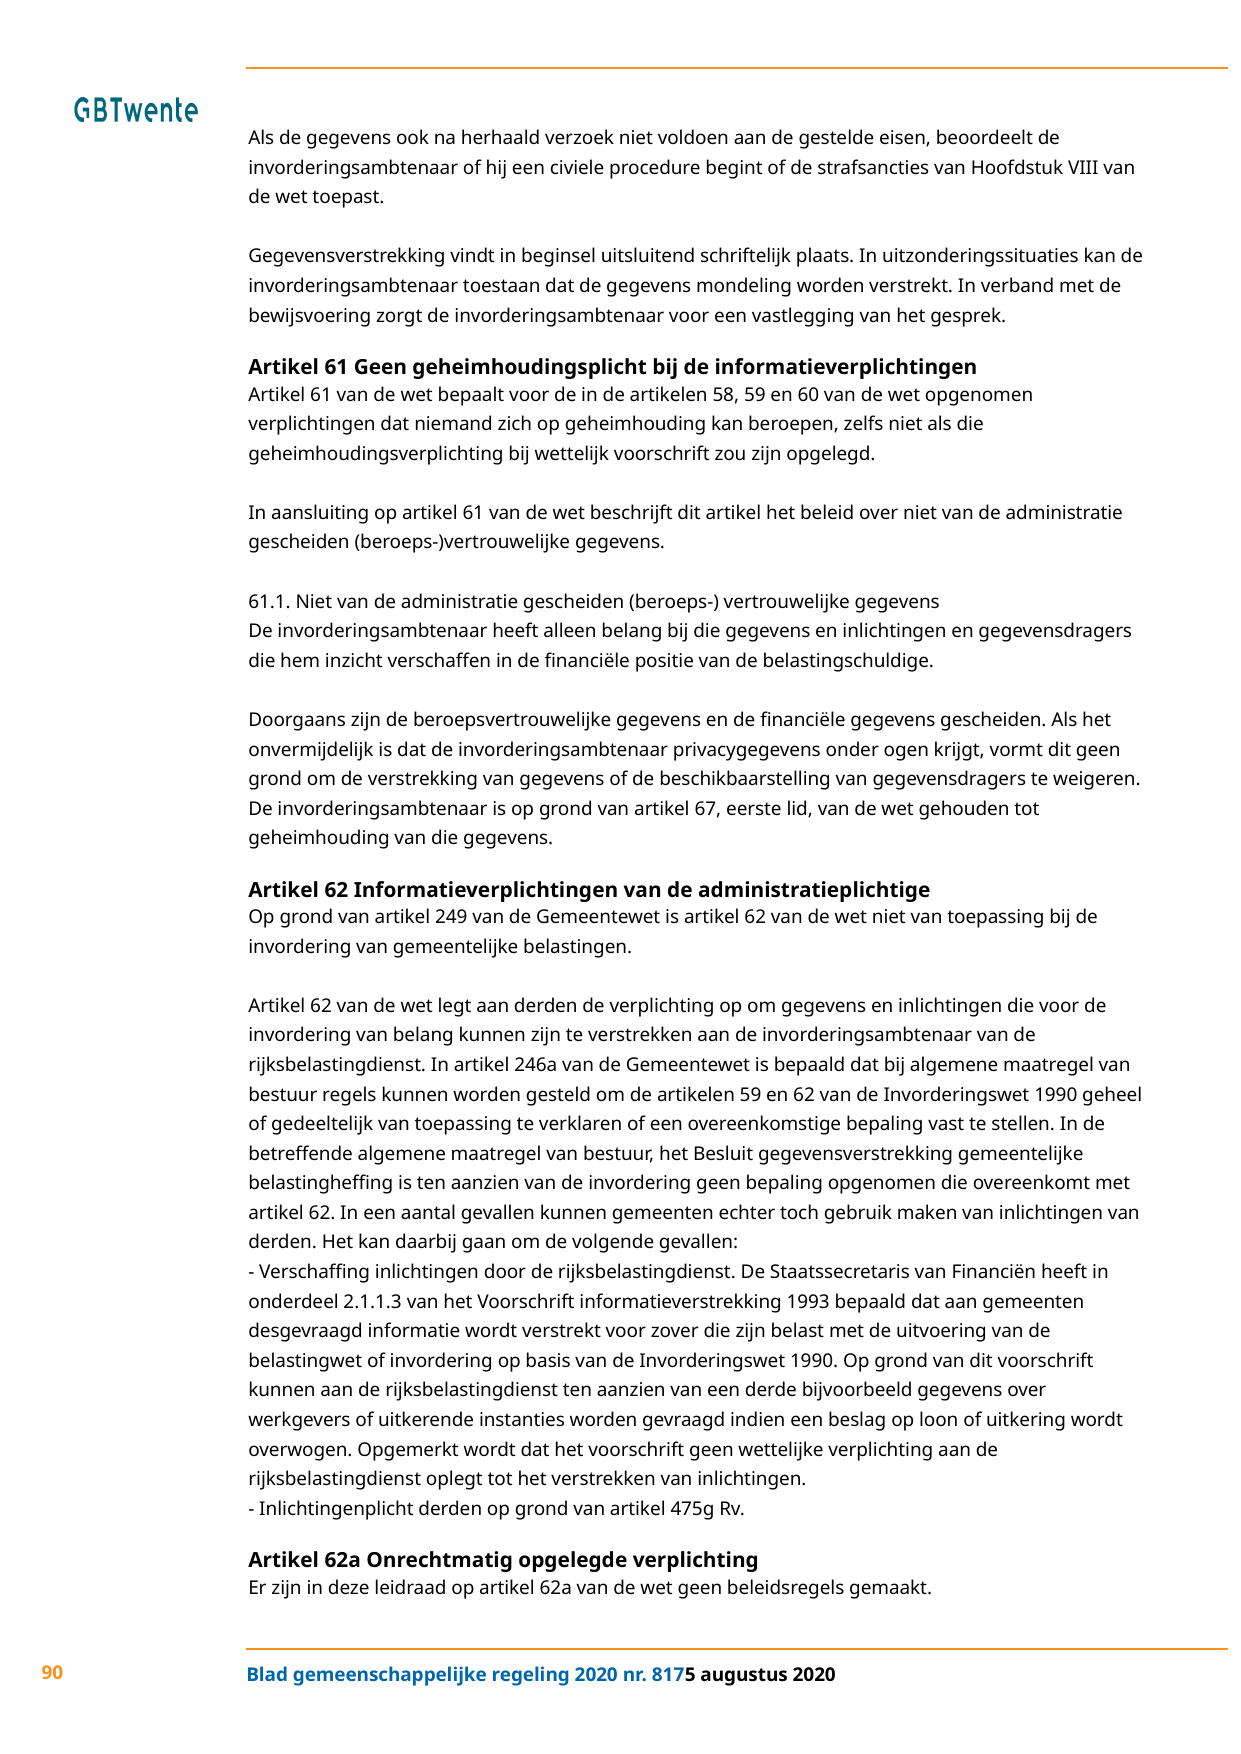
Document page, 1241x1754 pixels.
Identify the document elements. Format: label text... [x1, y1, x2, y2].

text In aansluiting op artikel 61 van de wet beschrijft dit artikel het beleid over niet van de administratie gescheiden (beroeps-)vertrouwelijke gegevens. [248, 499, 1152, 554]
text Artikel 61 Geen geheimhoudingsplicht bij de informatieverplichtingen [248, 352, 1152, 381]
text Als de gegevens ook na herhaald verzoek niet voldoen aan de gestelde eisen, beoordeelt de invorderingsambtenaar of hij een civiele procedure begint of de strafsancties van Hoofdstuk VIII van de wet toepast. [248, 124, 1152, 209]
text De invorderingsambtenaar heeft alleen belang bij die gegevens en inlichtingen en gegevensdragers die hem inzicht verschaffen in de financiële positie van de belastingschuldige. [248, 617, 1152, 673]
text Doorgaans zijn de beroepsvertrouwelijke gegevens en de financiële gegevens gescheiden. Als het onvermijdelijk is dat de invorderingsambtenaar privacygegevens onder ogen krijgt, vormt dit geen grond om de verstrekking van gegevens of de beschikbaarstelling van gegevensdragers te weigeren. De invorderingsambtenaar is op grond van artikel 67, eerste lid, van de wet gehouden tot geheimhouding van die gegevens. [248, 706, 1152, 850]
text Er zijn in deze leidraad op artikel 62a van de wet geen beleidsregels gemaakt. [248, 1574, 1152, 1599]
text Artikel 62 van de wet legt aan derden de verplichting op om gegevens en inlichtingen die voor de invordering van belang kunnen zijn te verstrekken aan de invorderingsambtenaar van de rijksbelastingdienst. In artikel 246a van de Gemeentewet is bepaald dat bij algemene maatregel van bestuur regels kunnen worden gesteld om de artikelen 59 en 62 van de Invorderingswet 1990 geheel of gedeeltelijk van toepassing te verklaren of een overeenkomstige bepaling vast te stellen. In de betreffende algemene maatregel van bestuur, het Besluit gegevensverstrekking gemeentelijke belastingheffing is ten aanzien van de invordering geen bepaling opgenomen die overeenkomt met artikel 62. In een aantal gevallen kunnen gemeenten echter toch gebruik maken van inlichtingen van derden. Het kan daarbij gaan om de volgende gevallen: [248, 992, 1152, 1254]
text - Verschaffing inlichtingen door de rijksbelastingdienst. De Staatssecretaris van Financiën heeft in onderdeel 2.1.1.3 van het Voorschrift informatieverstrekking 1993 bepaald dat aan gemeenten desgevraagd informatie wordt verstrekt voor zover die zijn belast met de uitvoering van de belastingwet of invordering op basis van de Invorderingswet 1990. Op grond van dit voorschrift kunnen aan de rijksbelastingdienst ten aanzien van een derde bijvoorbeeld gegevens over werkgevers of uitkerende instanties worden gevraagd indien een beslag op loon of uitkering wordt overwogen. Opgemerkt wordt dat het voorschrift geen wettelijke verplichting aan de rijksbelastingdienst oplegt tot het verstrekken van inlichtingen. [248, 1258, 1152, 1491]
text Gegevensverstrekking vindt in beginsel uitsluitend schriftelijk plaats. In uitzonderingssituaties kan de invorderingsambtenaar toestaan dat de gegevens mondeling worden verstrekt. In verband met de bewijsvoering zorgt de invorderingsambtenaar voor een vastlegging van het gesprek. [248, 243, 1152, 328]
text 61.1. Niet van de administratie gescheiden (beroeps-) vertrouwelijke gegevens [248, 588, 1152, 613]
text Op grond van artikel 249 van de Gemeentewet is artikel 62 van de wet niet van toepassing bij de invordering van gemeentelijke belastingen. [248, 903, 1152, 959]
text Artikel 62 Informatieverplichtingen van de administratieplichtige [248, 875, 1152, 903]
text - Inlichtingenplicht derden op grond van artikel 475g Rv. [248, 1495, 1152, 1521]
text Artikel 62a Onrechtmatig opgelegde verplichting [248, 1545, 1152, 1574]
picture [41, 47, 231, 172]
text Artikel 61 van de wet bepaalt voor de in de artikelen 58, 59 en 60 van de wet opgenomen verplichtingen dat niemand zich op geheimhouding kan beroepen, zelfs niet als die geheimhoudingsverplichting bij wettelijk voorschrift zou zijn opgelegd. [248, 381, 1152, 466]
